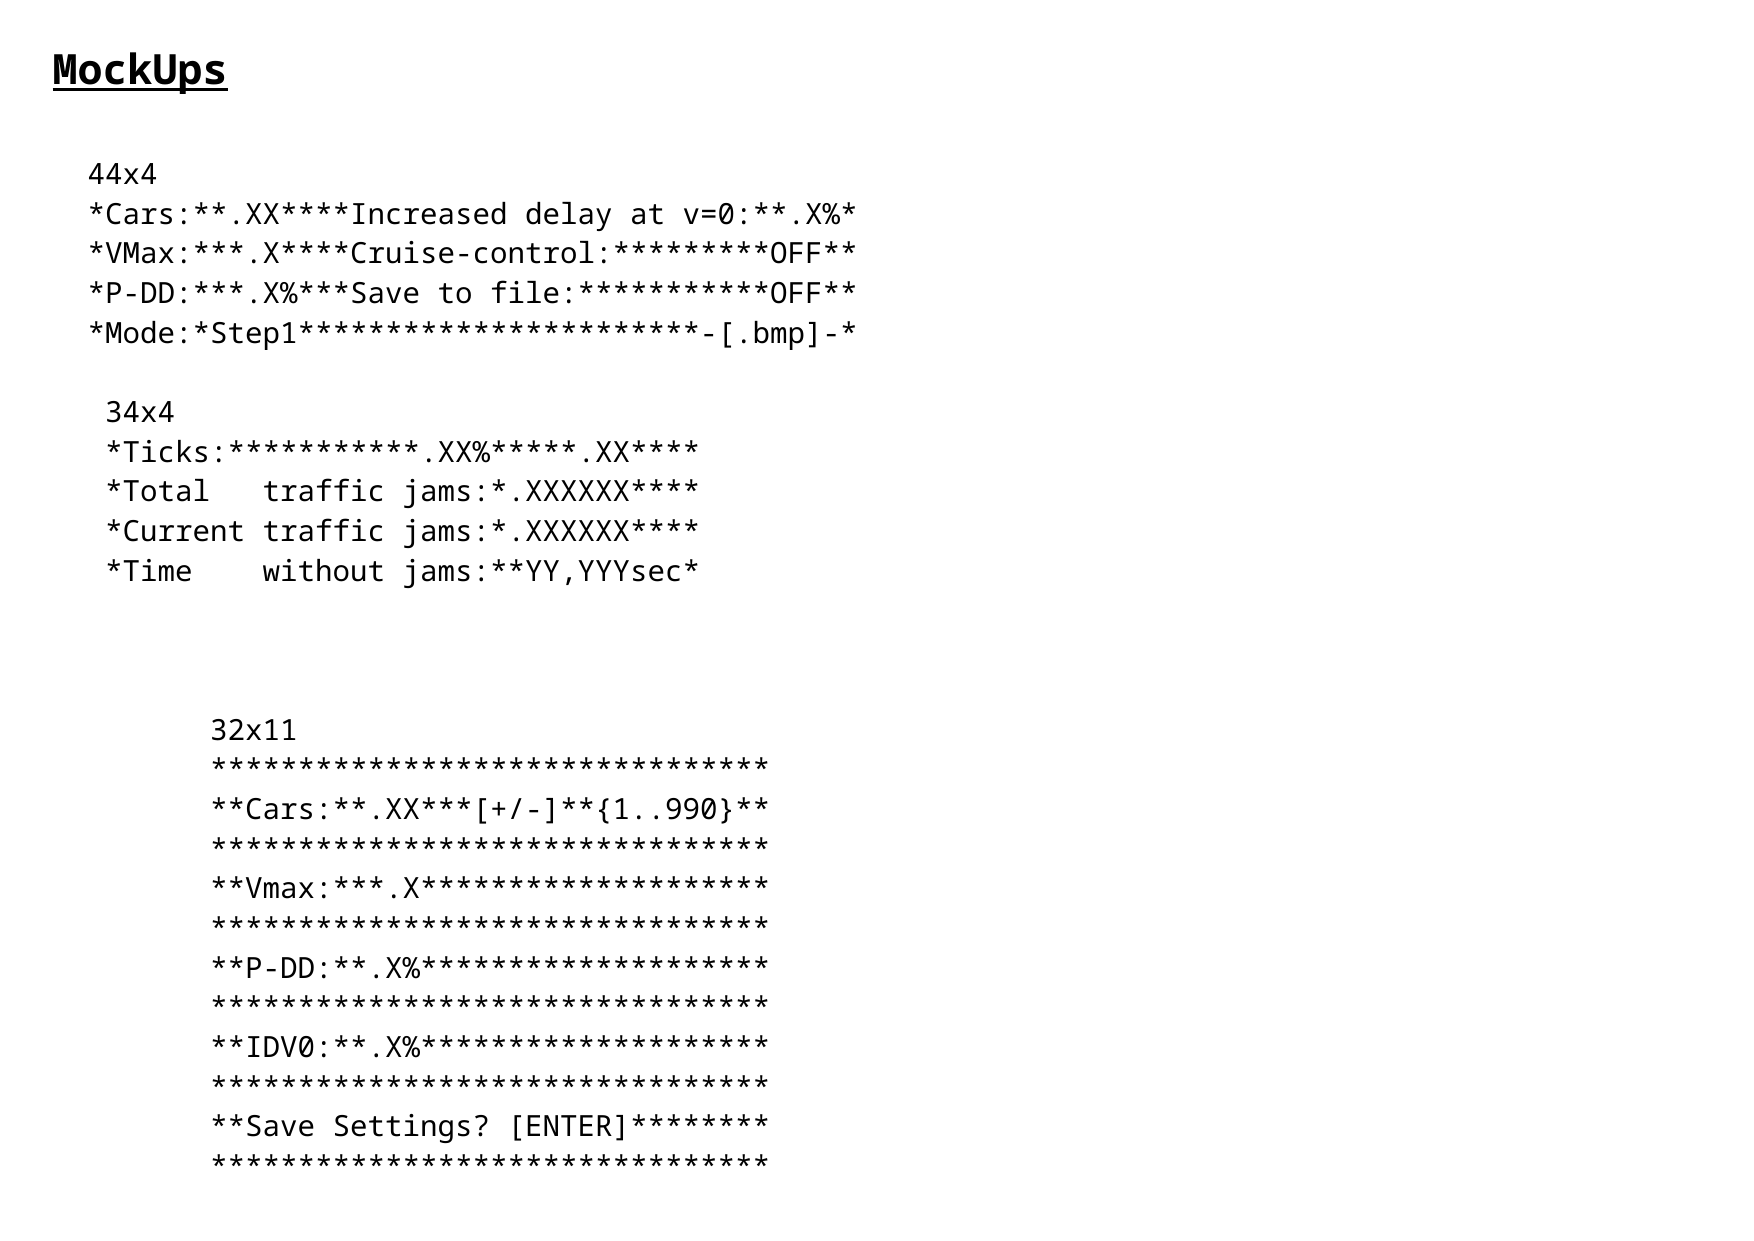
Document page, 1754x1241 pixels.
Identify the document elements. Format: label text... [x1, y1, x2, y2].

text ******************************** [0, 828, 1754, 868]
text **IDV0:**.X%******************** [0, 1026, 1754, 1066]
text 44x4 [0, 153, 1754, 193]
text *VMax:***.X****Cruise-control:*********OFF** [0, 233, 1754, 272]
text 32x11 [0, 709, 1754, 748]
text *Time without jams:**YY,YYYsec* [0, 550, 1754, 590]
text **Vmax:***.X******************** [0, 868, 1754, 907]
text *P-DD:***.X%***Save to file:***********OFF** [0, 272, 1754, 312]
text *Total traffic jams:*.XXXXXX**** [0, 471, 1754, 510]
text ******************************** [0, 1066, 1754, 1106]
text MockUps [0, 40, 1754, 96]
text ******************************** [0, 1145, 1754, 1185]
text ******************************** [0, 748, 1754, 788]
text ******************************** [0, 907, 1754, 947]
text **Save Settings? [ENTER]******** [0, 1106, 1754, 1145]
text *Cars:**.XX****Increased delay at v=0:**.X%* [0, 193, 1754, 233]
text **Cars:**.XX***[+/-]**{1..990}** [0, 788, 1754, 828]
text ******************************** [0, 987, 1754, 1026]
text *Ticks:***********.XX%*****.XX**** [0, 431, 1754, 471]
text *Current traffic jams:*.XXXXXX**** [0, 510, 1754, 550]
text *Mode:*Step1***********************-[.bmp]-* [0, 312, 1754, 352]
text **P-DD:**.X%******************** [0, 947, 1754, 987]
text 34x4 [0, 391, 1754, 431]
